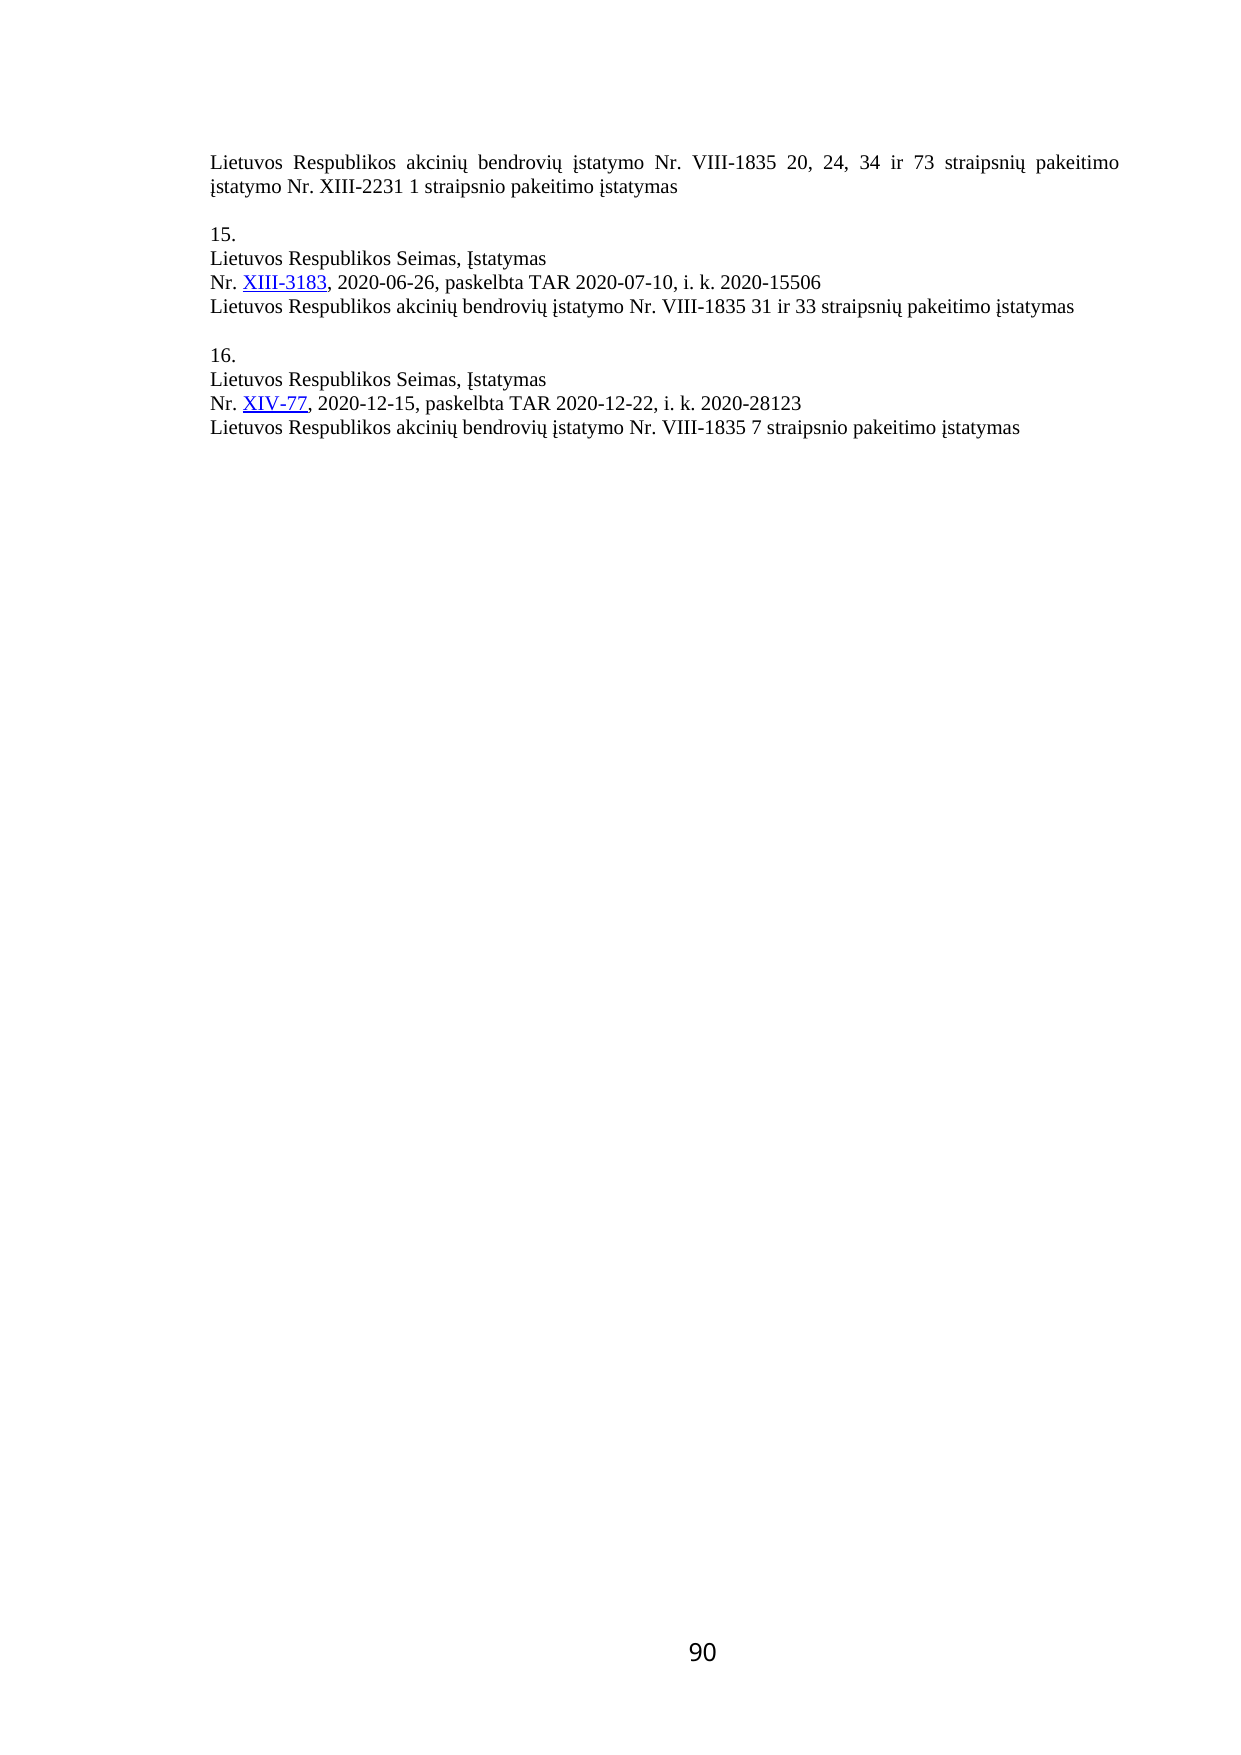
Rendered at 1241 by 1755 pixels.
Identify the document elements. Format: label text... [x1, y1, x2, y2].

text Lietuvos Respublikos Seimas, Įstatymas [210, 367, 1120, 391]
text Lietuvos Respublikos akcinių bendrovių įstatymo Nr. VIII-1835 7 straipsnio pakeitimo įstatymas [210, 415, 1120, 439]
text Lietuvos Respublikos Seimas, Įstatymas [210, 246, 1120, 270]
text 16. [210, 342, 1120, 367]
text Lietuvos Respublikos akcinių bendrovių įstatymo Nr. VIII-1835 20, 24, 34 ir 73 straipsnių pakeitimo įstatymo Nr. XIII-2231 1 straipsnio pakeitimo įstatymas [210, 150, 1120, 198]
text Lietuvos Respublikos akcinių bendrovių įstatymo Nr. VIII-1835 31 ir 33 straipsnių pakeitimo įstatymas [210, 294, 1120, 318]
text 15. [210, 222, 1120, 246]
text Nr. XIII-3183, 2020-06-26, paskelbta TAR 2020-07-10, i. k. 2020-15506 [210, 270, 1120, 294]
text Nr. XIV-77, 2020-12-15, paskelbta TAR 2020-12-22, i. k. 2020-28123 [210, 391, 1120, 415]
